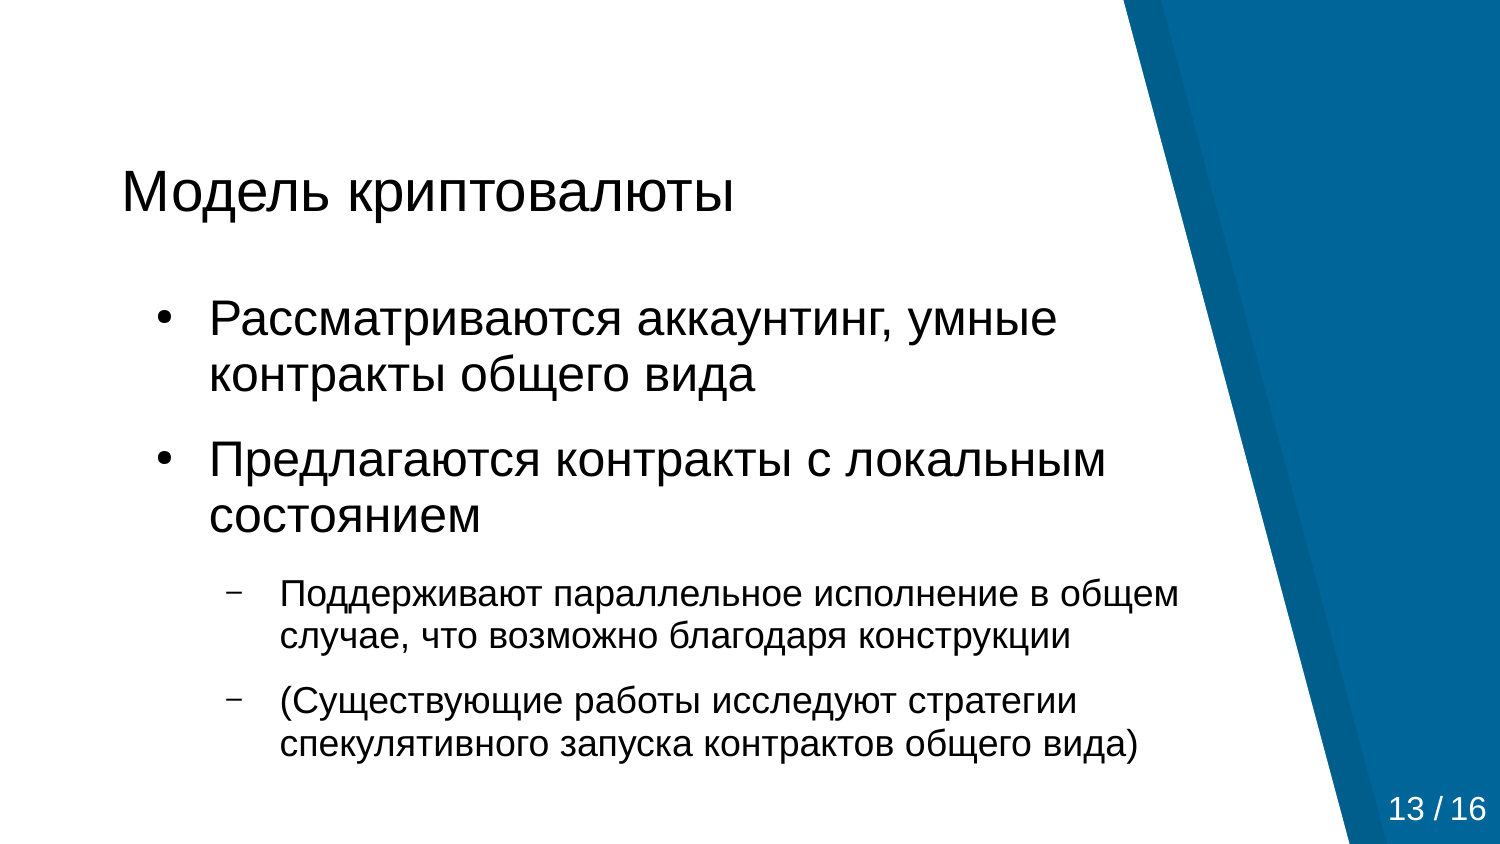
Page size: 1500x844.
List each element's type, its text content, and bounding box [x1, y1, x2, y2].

title Модель криптовалюты [121, 110, 1193, 272]
list Рассматриваются аккаунтинг, умные контракты общего вида Предлагаются контракты с локальным состоянием Поддерживают параллельное исполнение в общем случае, что возможно благодаря конструкции (Существующие работы исследуют стратегии спекулятивного запуска контрактов общего вида) [137, 290, 1182, 804]
